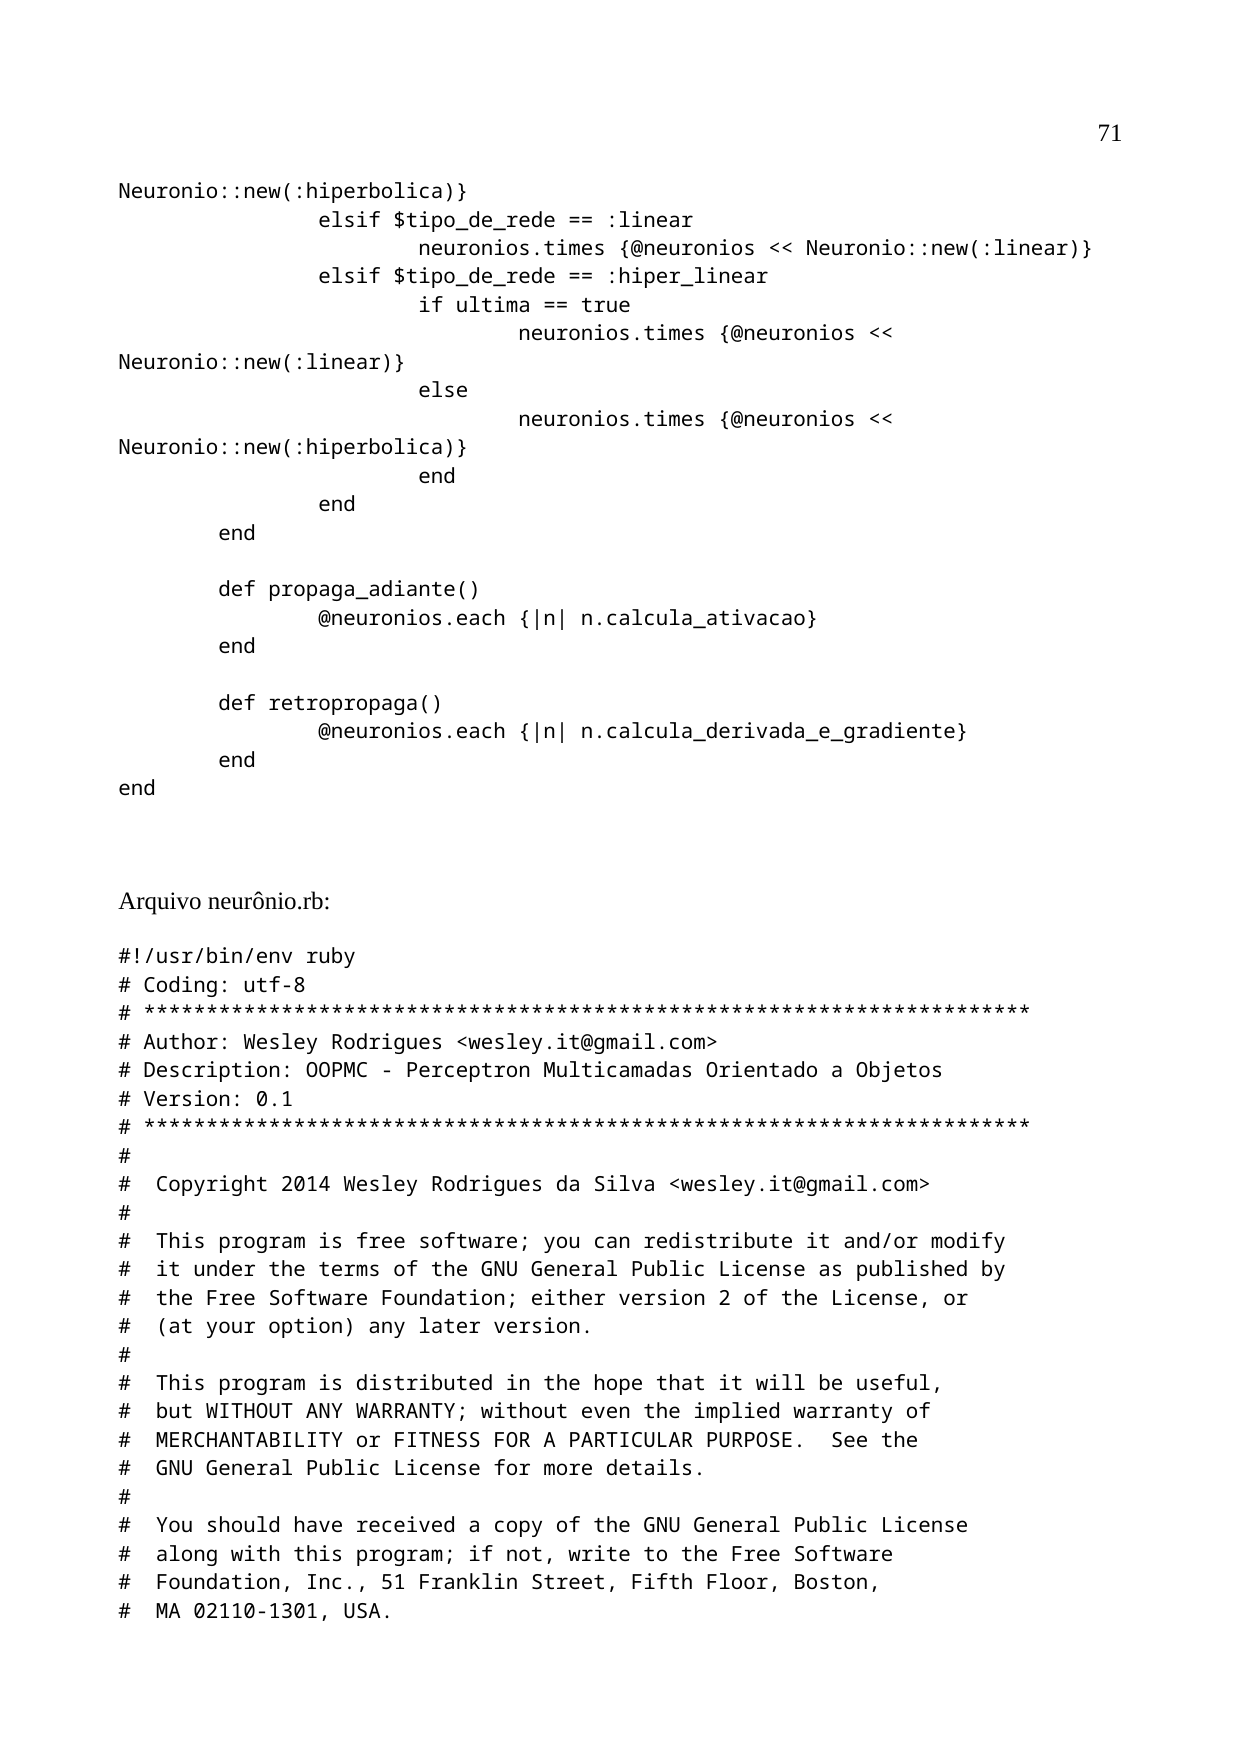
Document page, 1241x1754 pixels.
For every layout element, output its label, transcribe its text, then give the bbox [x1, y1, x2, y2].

text # Author: Wesley Rodrigues <wesley.it@gmail.com> [118, 1027, 1122, 1055]
text end [118, 631, 1122, 660]
text end [118, 489, 1122, 518]
text # MA 02110-1301, USA. [118, 1596, 1122, 1624]
text # Foundation, Inc., 51 Franklin Street, Fifth Floor, Boston, [118, 1567, 1122, 1596]
text # the Free Software Foundation; either version 2 of the License, or [118, 1283, 1122, 1311]
text neuronios.times {@neuronios << Neuronio::new(:hiperbolica)} [118, 404, 1122, 461]
text # (at your option) any later version. [118, 1311, 1122, 1340]
text def retropropaga() [118, 688, 1122, 717]
text if ultima == true [118, 290, 1122, 318]
text Neuronio::new(:hiperbolica)} [118, 176, 1122, 205]
text end [118, 461, 1122, 489]
text def propaga_adiante() [118, 574, 1122, 603]
text Arquivo neurônio.rb: [118, 886, 1122, 915]
text elsif $tipo_de_rede == :hiper_linear [118, 262, 1122, 290]
text end [118, 518, 1122, 546]
text neuronios.times {@neuronios << Neuronio::new(:linear)} [118, 233, 1122, 262]
text # [118, 1340, 1122, 1368]
text # Copyright 2014 Wesley Rodrigues da Silva <wesley.it@gmail.com> [118, 1169, 1122, 1198]
text # GNU General Public License for more details. [118, 1453, 1122, 1482]
text # [118, 1141, 1122, 1169]
text @neuronios.each {|n| n.calcula_derivada_e_gradiente} [118, 717, 1122, 745]
text # *********************************************************************** [118, 998, 1122, 1027]
text # Version: 0.1 [118, 1084, 1122, 1112]
text # [118, 1482, 1122, 1510]
text # but WITHOUT ANY WARRANTY; without even the implied warranty of [118, 1397, 1122, 1425]
text # [118, 1198, 1122, 1226]
text end [118, 773, 1122, 802]
text # You should have received a copy of the GNU General Public License [118, 1510, 1122, 1539]
text # MERCHANTABILITY or FITNESS FOR A PARTICULAR PURPOSE. See the [118, 1425, 1122, 1453]
text # Coding: utf-8 [118, 970, 1122, 998]
text # it under the terms of the GNU General Public License as published by [118, 1254, 1122, 1283]
text # This program is distributed in the hope that it will be useful, [118, 1368, 1122, 1397]
text #!/usr/bin/env ruby [118, 942, 1122, 970]
text # Description: OOPMC - Perceptron Multicamadas Orientado a Objetos [118, 1055, 1122, 1084]
text end [118, 745, 1122, 773]
text # This program is free software; you can redistribute it and/or modify [118, 1226, 1122, 1254]
text @neuronios.each {|n| n.calcula_ativacao} [118, 603, 1122, 631]
text # along with this program; if not, write to the Free Software [118, 1539, 1122, 1567]
text # *********************************************************************** [118, 1112, 1122, 1141]
text else [118, 375, 1122, 404]
text neuronios.times {@neuronios << Neuronio::new(:linear)} [118, 318, 1122, 375]
text elsif $tipo_de_rede == :linear [118, 205, 1122, 233]
